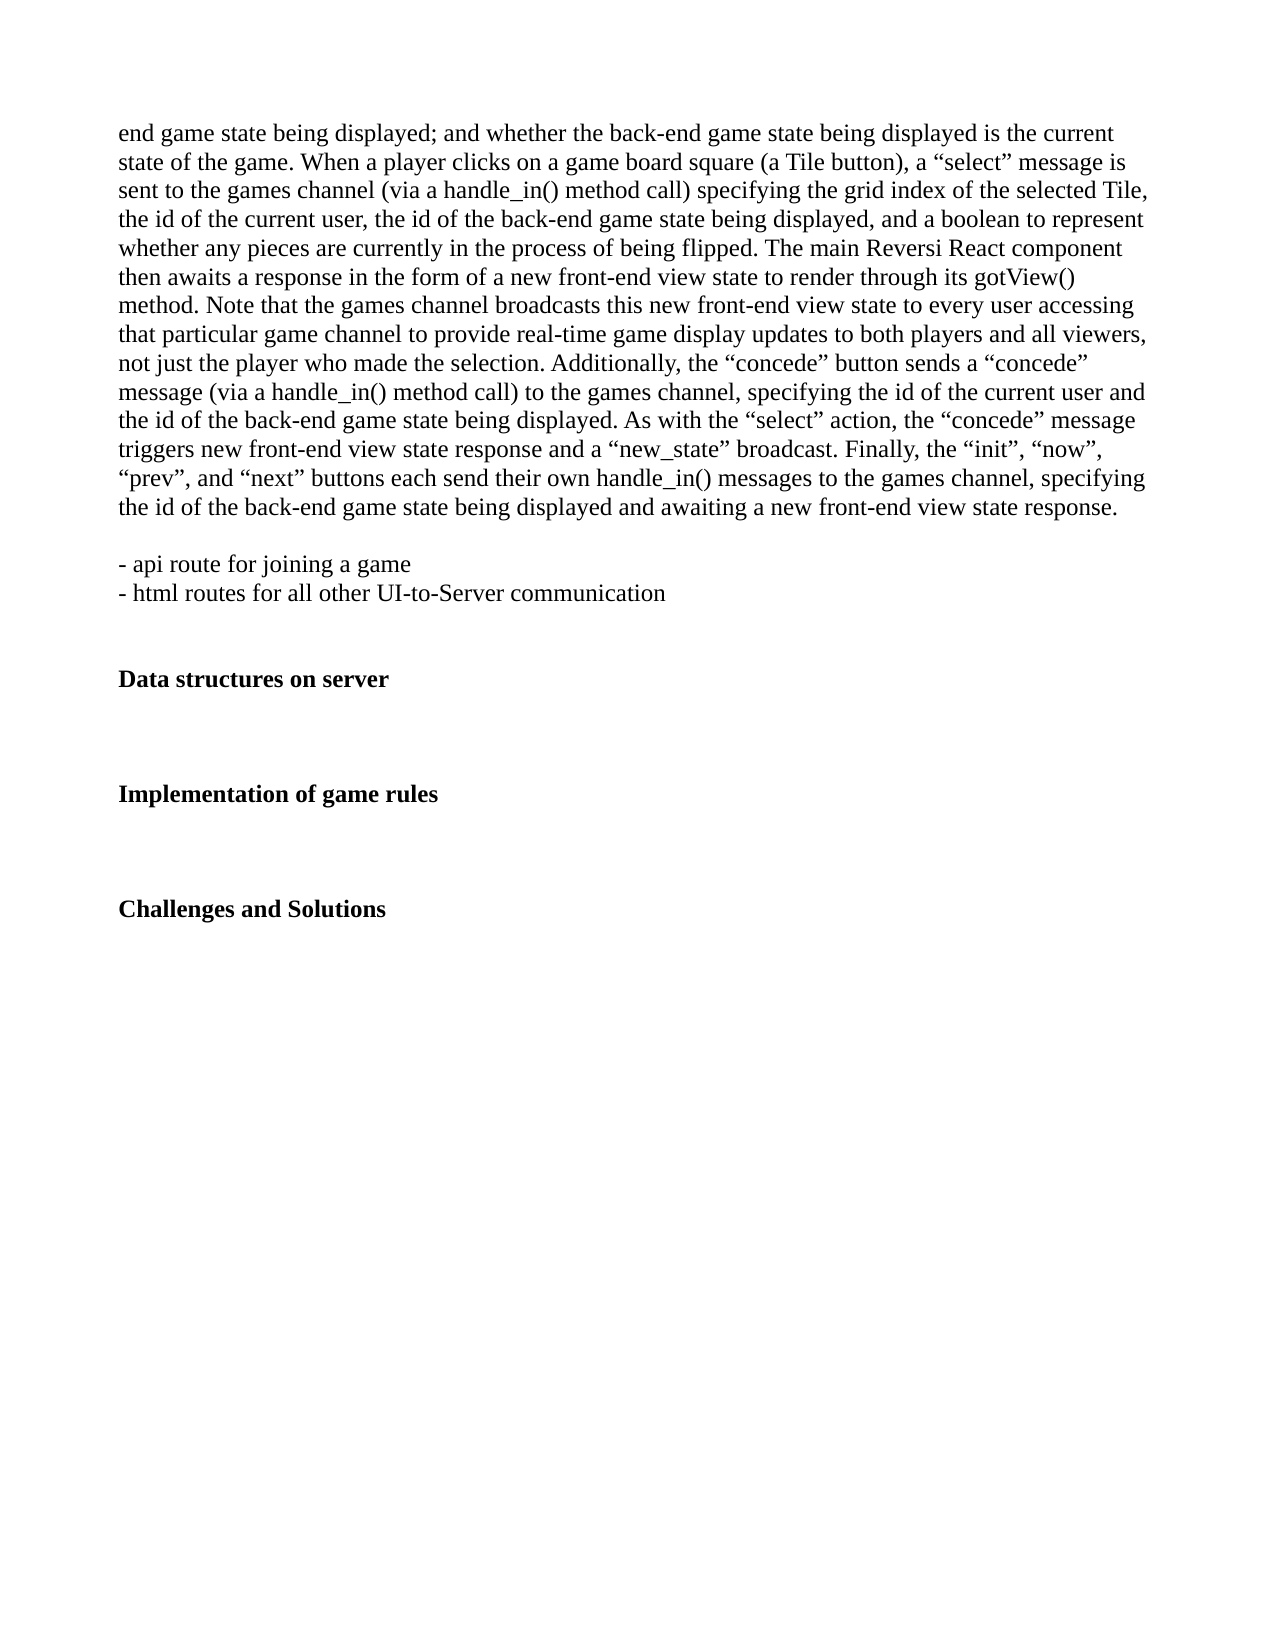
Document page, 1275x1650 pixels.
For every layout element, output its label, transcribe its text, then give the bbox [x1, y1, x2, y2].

text Data structures on server [118, 664, 1157, 693]
text end game state being displayed; and whether the back-end game state being displayed is the current state of the game. When a player clicks on a game board square (a Tile button), a “select” message is sent to the games channel (via a handle_in() method call) specifying the grid index of the selected Tile, the id of the current user, the id of the back-end game state being displayed, and a boolean to represent whether any pieces are currently in the process of being flipped. The main Reversi React component then awaits a response in the form of a new front-end view state to render through its gotView() method. Note that the games channel broadcasts this new front-end view state to every user accessing that particular game channel to provide real-time game display updates to both players and all viewers, not just the player who made the selection. Additionally, the “concede” button sends a “concede” message (via a handle_in() method call) to the games channel, specifying the id of the current user and the id of the back-end game state being displayed. As with the “select” action, the “concede” message triggers new front-end view state response and a “new_state” broadcast. Finally, the “init”, “now”, “prev”, and “next” buttons each send their own handle_in() messages to the games channel, specifying the id of the back-end game state being displayed and awaiting a new front-end view state response. [118, 118, 1157, 521]
text - api route for joining a game [118, 549, 1157, 578]
text Challenges and Solutions [118, 894, 1157, 923]
text - html routes for all other UI-to-Server communication [118, 578, 1157, 607]
text Implementation of game rules [118, 779, 1157, 808]
